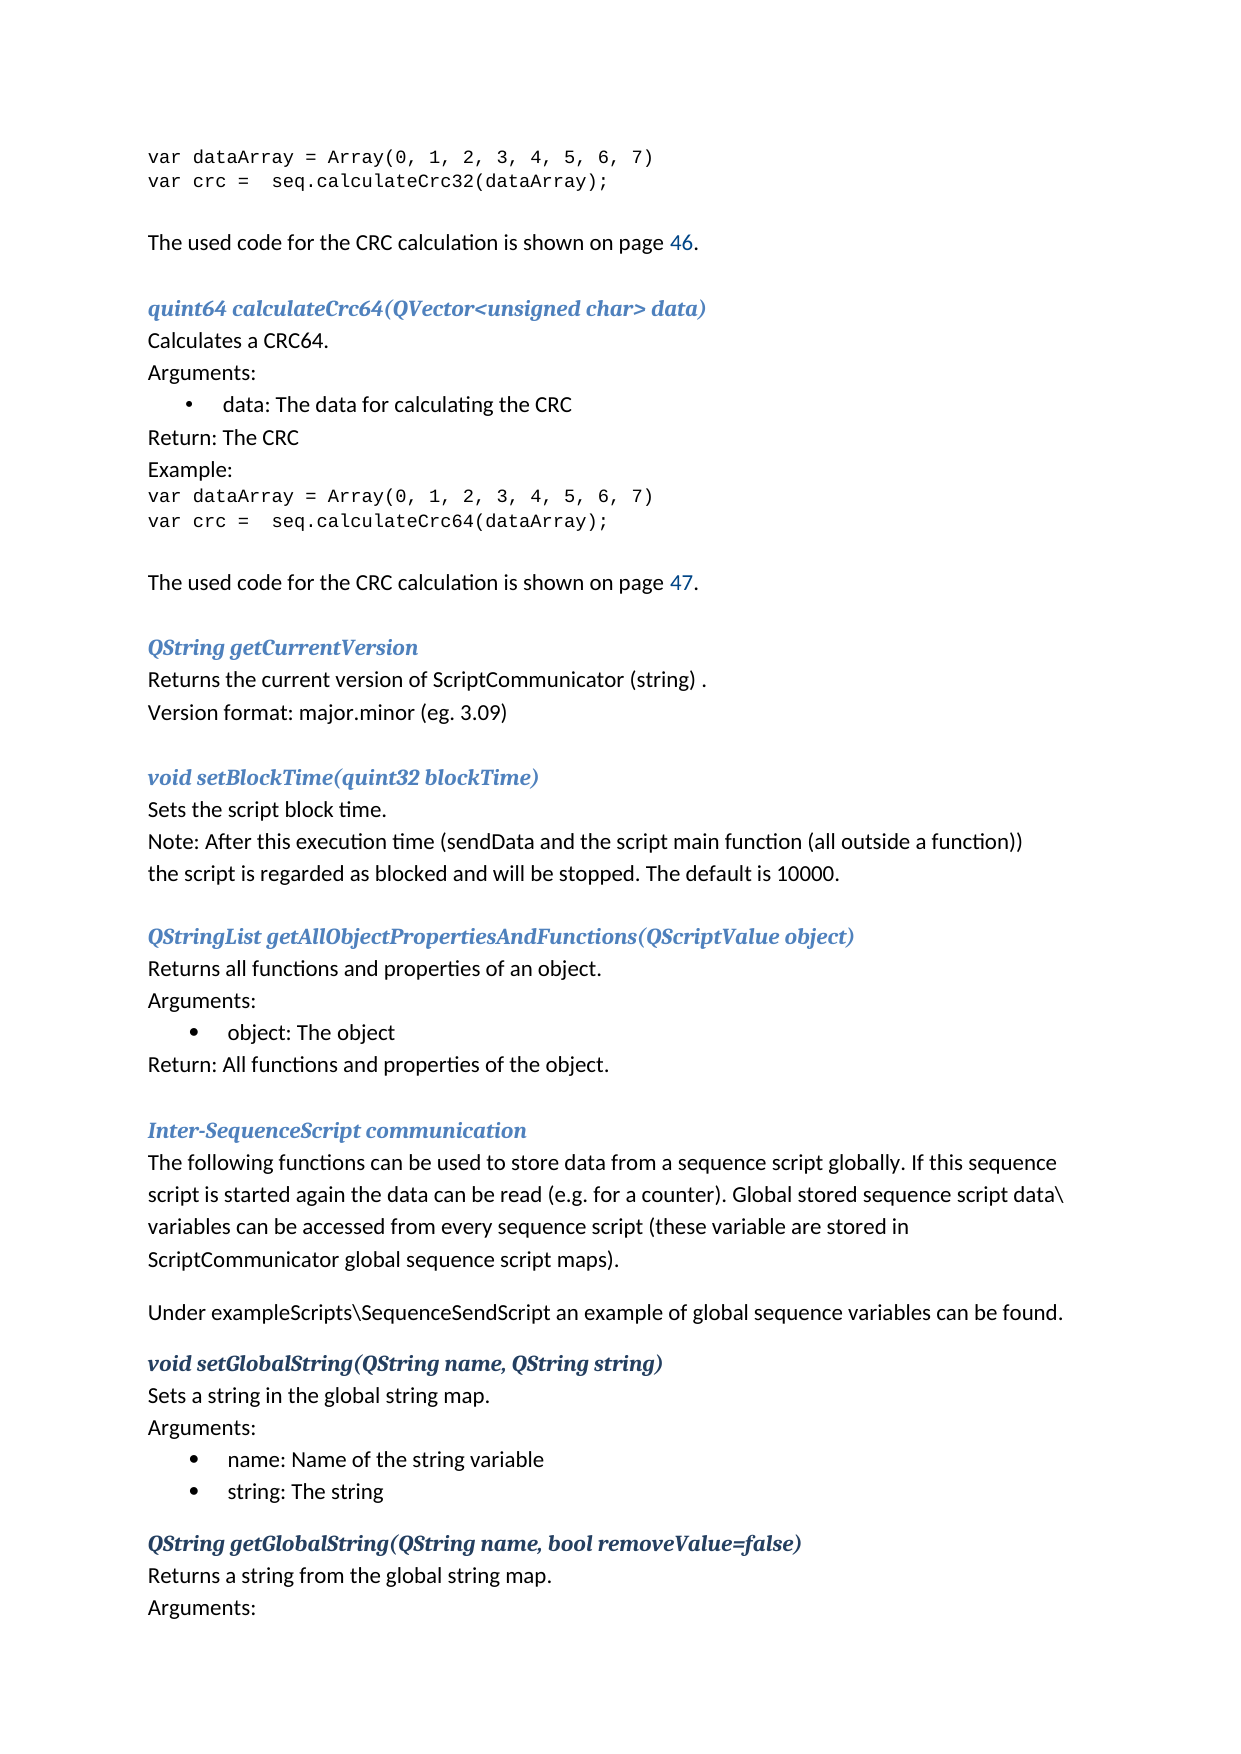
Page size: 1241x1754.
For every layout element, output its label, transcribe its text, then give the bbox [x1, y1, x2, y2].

text Arguments: [148, 1413, 1093, 1441]
text Sets the script block time. [148, 795, 1093, 823]
text var dataArray = Array(0, 1, 2, 3, 4, 5, 6, 7) [148, 487, 1093, 508]
text Sets a string in the global string map. [148, 1381, 1093, 1409]
subtitle Inter-SequenceScript communication [148, 1118, 1093, 1144]
subtitle QString getGlobalString(QString name, bool removeValue=false) [148, 1531, 1093, 1557]
list string: The string [190, 1477, 1093, 1506]
text var crc = seq.calculateCrc32(dataArray); [148, 172, 1093, 193]
text Return: All functions and properties of the object. [148, 1051, 1093, 1079]
text var crc = seq.calculateCrc64(dataArray); [148, 511, 1093, 533]
list data: The data for calculating the CRC [185, 390, 1093, 418]
subtitle QString getCurrentVersion [148, 635, 1093, 662]
text var dataArray = Array(0, 1, 2, 3, 4, 5, 6, 7) [148, 148, 1093, 169]
list Return: The CRC [148, 423, 1093, 451]
text Arguments: [148, 1593, 1093, 1621]
text Version format: major.minor (eg. 3.09) [148, 698, 1093, 726]
text The used code for the CRC calculation is shown on page 48. [148, 568, 1093, 596]
text Returns a string from the global string map. [148, 1561, 1093, 1589]
subtitle void setGlobalString(QString name, QString string) [148, 1351, 1093, 1377]
text Under exampleScripts\SequenceSendScript an example of global sequence variables can be found. [148, 1298, 1093, 1326]
text Arguments: [148, 986, 1093, 1014]
text Returns all functions and properties of an object. [148, 954, 1093, 982]
subtitle QStringList getAllObjectPropertiesAndFunctions(QScriptValue object) [148, 924, 1093, 950]
text Note: After this execution time (sendData and the script main function (all outside a function)) [148, 827, 1093, 855]
text The used code for the CRC calculation is shown on page 47. [148, 228, 1093, 257]
list object: The object [190, 1018, 1093, 1046]
list name: Name of the string variable [190, 1445, 1093, 1473]
list Example: [148, 455, 1093, 483]
subtitle void setBlockTime(quint32 blockTime) [148, 765, 1093, 791]
text The following functions can be used to store data from a sequence script globally. If this sequence script is started again the data can be read (e.g. for a counter). Global stored sequence script data\variables can be accessed from every sequence script (these variable are stored in ScriptCommunicator global sequence script maps). [148, 1148, 1093, 1273]
list Arguments: [148, 358, 1093, 386]
subtitle quint64 calculateCrc64(QVector<unsigned char> data) [148, 296, 1093, 322]
list Calculates a CRC64. [148, 326, 1093, 354]
text Returns the current version of ScriptCommunicator (string) . [148, 665, 1093, 693]
text the script is regarded as blocked and will be stopped. The default is 10000. [148, 859, 1093, 887]
